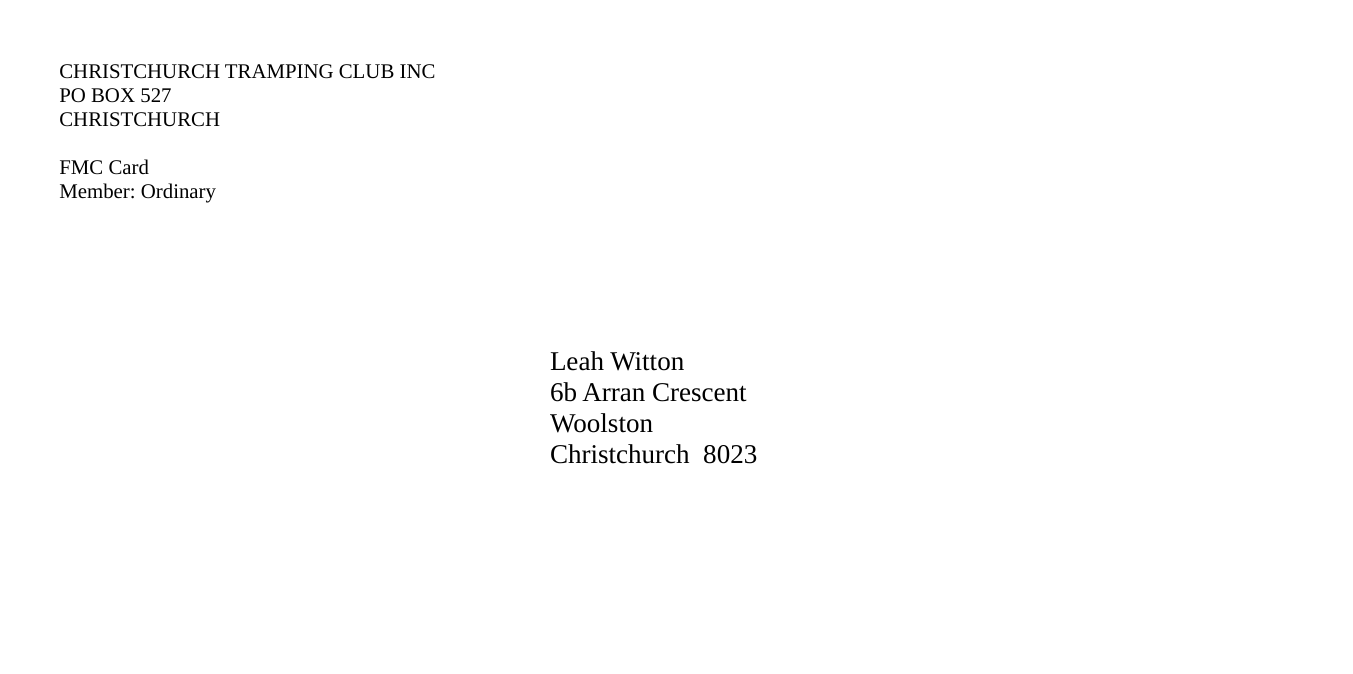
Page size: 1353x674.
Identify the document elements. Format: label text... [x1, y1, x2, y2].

text FMC Card [59, 155, 1293, 179]
text Leah Witton [550, 345, 1293, 376]
text 6b Arran Crescent [550, 376, 1293, 407]
text CHRISTCHURCH TRAMPING CLUB INC [59, 59, 1293, 83]
text CHRISTCHURCH [59, 107, 1293, 131]
text PO BOX 527 [59, 83, 1293, 107]
text Woolston [550, 407, 1293, 438]
text Christchurch 8023 [550, 438, 1293, 469]
text Member: Ordinary [59, 179, 1293, 203]
